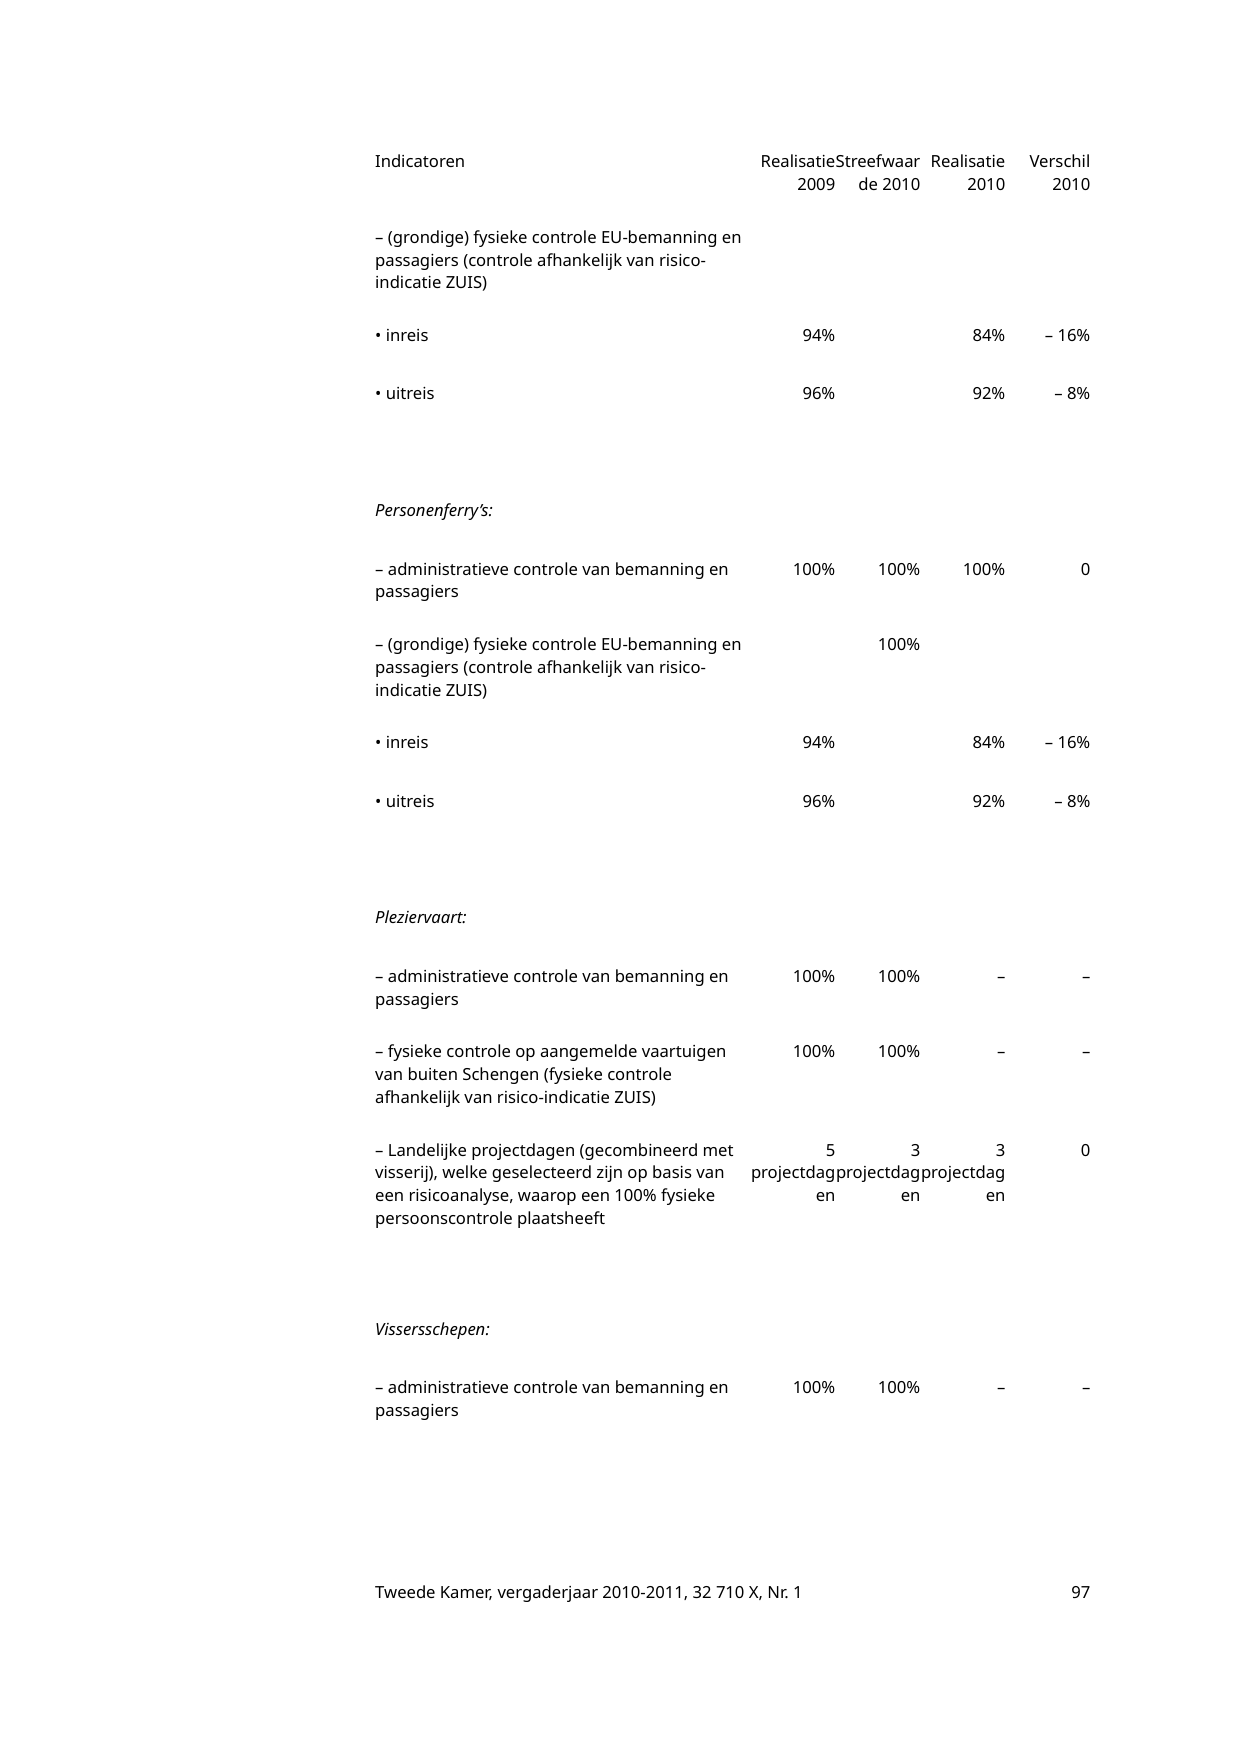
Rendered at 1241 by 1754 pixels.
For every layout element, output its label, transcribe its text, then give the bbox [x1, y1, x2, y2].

table_cell [835, 1318, 920, 1376]
table_header Streefwaarde 2010 [835, 150, 920, 225]
table_cell Personenferry’s: [375, 499, 750, 557]
table_cell – Landelijke projectdagen (gecombineerd met visserij), welke geselecteerd zijn op basis van een risicoanalyse, waarop een 100% fysieke persoonscontrole plaatsheeft [375, 1138, 750, 1259]
table_cell [375, 1259, 750, 1317]
table_cell • inreis [375, 324, 750, 382]
table_cell [1005, 906, 1090, 964]
table_cell – (grondige) fysieke controle EU-bemanning en passagiers (controle afhankelijk van risico-indicatie ZUIS) [375, 633, 750, 731]
table_cell 0 [1005, 557, 1090, 633]
table_cell [750, 848, 835, 906]
table_cell 84% [920, 324, 1005, 382]
table_cell 84% [920, 731, 1005, 789]
table_cell 100% [835, 965, 920, 1040]
table_cell – (grondige) fysieke controle EU-bemanning en passagiers (controle afhankelijk van risico-indicatie ZUIS) [375, 225, 750, 323]
table_cell 96% [750, 382, 835, 440]
table_cell [750, 499, 835, 557]
table_cell [375, 440, 750, 499]
table_cell 94% [750, 731, 835, 789]
table_cell 100% [835, 1376, 920, 1451]
table_cell [835, 324, 920, 382]
table_cell [1005, 1318, 1090, 1376]
table_cell [750, 1259, 835, 1317]
table_cell – [920, 1040, 1005, 1138]
table_cell 92% [920, 382, 1005, 440]
table_header Verschil 2010 [1005, 150, 1090, 225]
table_cell 94% [750, 324, 835, 382]
table_cell [920, 848, 1005, 906]
table_cell [835, 225, 920, 323]
table_cell 5 projectdagen [750, 1138, 835, 1259]
table_cell [1005, 633, 1090, 731]
table_cell – 16% [1005, 324, 1090, 382]
table_cell 100% [835, 1040, 920, 1138]
table_cell [920, 1318, 1005, 1376]
table_cell – fysieke controle op aangemelde vaartuigen van buiten Schengen (fysieke controle afhankelijk van risico-indicatie ZUIS) [375, 1040, 750, 1138]
table_cell [1005, 440, 1090, 499]
table_cell – [1005, 1376, 1090, 1451]
table_cell [750, 906, 835, 964]
table_cell [835, 499, 920, 557]
table_cell [835, 382, 920, 440]
table_cell [1005, 225, 1090, 323]
table_cell [920, 225, 1005, 323]
table_cell 92% [920, 789, 1005, 848]
table_cell [1005, 848, 1090, 906]
table_header Realisatie 2010 [920, 150, 1005, 225]
table_cell [920, 499, 1005, 557]
table_cell [1005, 499, 1090, 557]
table_cell 3 projectdagen [920, 1138, 1005, 1259]
table_cell [835, 906, 920, 964]
table_cell 3 projectdagen [835, 1138, 920, 1259]
table_cell [835, 1259, 920, 1317]
table_cell [1005, 1259, 1090, 1317]
table_cell 100% [920, 557, 1005, 633]
table_cell [835, 731, 920, 789]
table_cell [920, 1259, 1005, 1317]
table_cell Vissersschepen: [375, 1318, 750, 1376]
table_cell 100% [750, 965, 835, 1040]
table_cell • uitreis [375, 789, 750, 848]
table_cell 100% [835, 557, 920, 633]
table_cell 100% [750, 1040, 835, 1138]
table_cell • uitreis [375, 382, 750, 440]
table_cell 96% [750, 789, 835, 848]
table_cell 100% [835, 633, 920, 731]
table_cell [750, 1318, 835, 1376]
table_cell – [1005, 1040, 1090, 1138]
table_cell 100% [750, 557, 835, 633]
table_cell [920, 633, 1005, 731]
table_cell 100% [750, 1376, 835, 1451]
table_cell [375, 848, 750, 906]
table_cell [835, 789, 920, 848]
table_cell • inreis [375, 731, 750, 789]
table_cell – administratieve controle van bemanning en passagiers [375, 965, 750, 1040]
table_cell – 8% [1005, 382, 1090, 440]
table_cell – administratieve controle van bemanning en passagiers [375, 1376, 750, 1451]
table_cell – [920, 965, 1005, 1040]
table_cell [920, 440, 1005, 499]
table_cell Pleziervaart: [375, 906, 750, 964]
table_cell – 8% [1005, 789, 1090, 848]
table_cell – [1005, 965, 1090, 1040]
table_cell 0 [1005, 1138, 1090, 1259]
table_cell – administratieve controle van bemanning en passagiers [375, 557, 750, 633]
table_cell [750, 225, 835, 323]
table_header Indicatoren [375, 150, 750, 225]
table_cell [835, 848, 920, 906]
table_cell – [920, 1376, 1005, 1451]
table_cell [750, 633, 835, 731]
table_cell – 16% [1005, 731, 1090, 789]
table_cell [920, 906, 1005, 964]
table_header Realisatie 2009 [750, 150, 835, 225]
table_cell [835, 440, 920, 499]
table_cell [750, 440, 835, 499]
